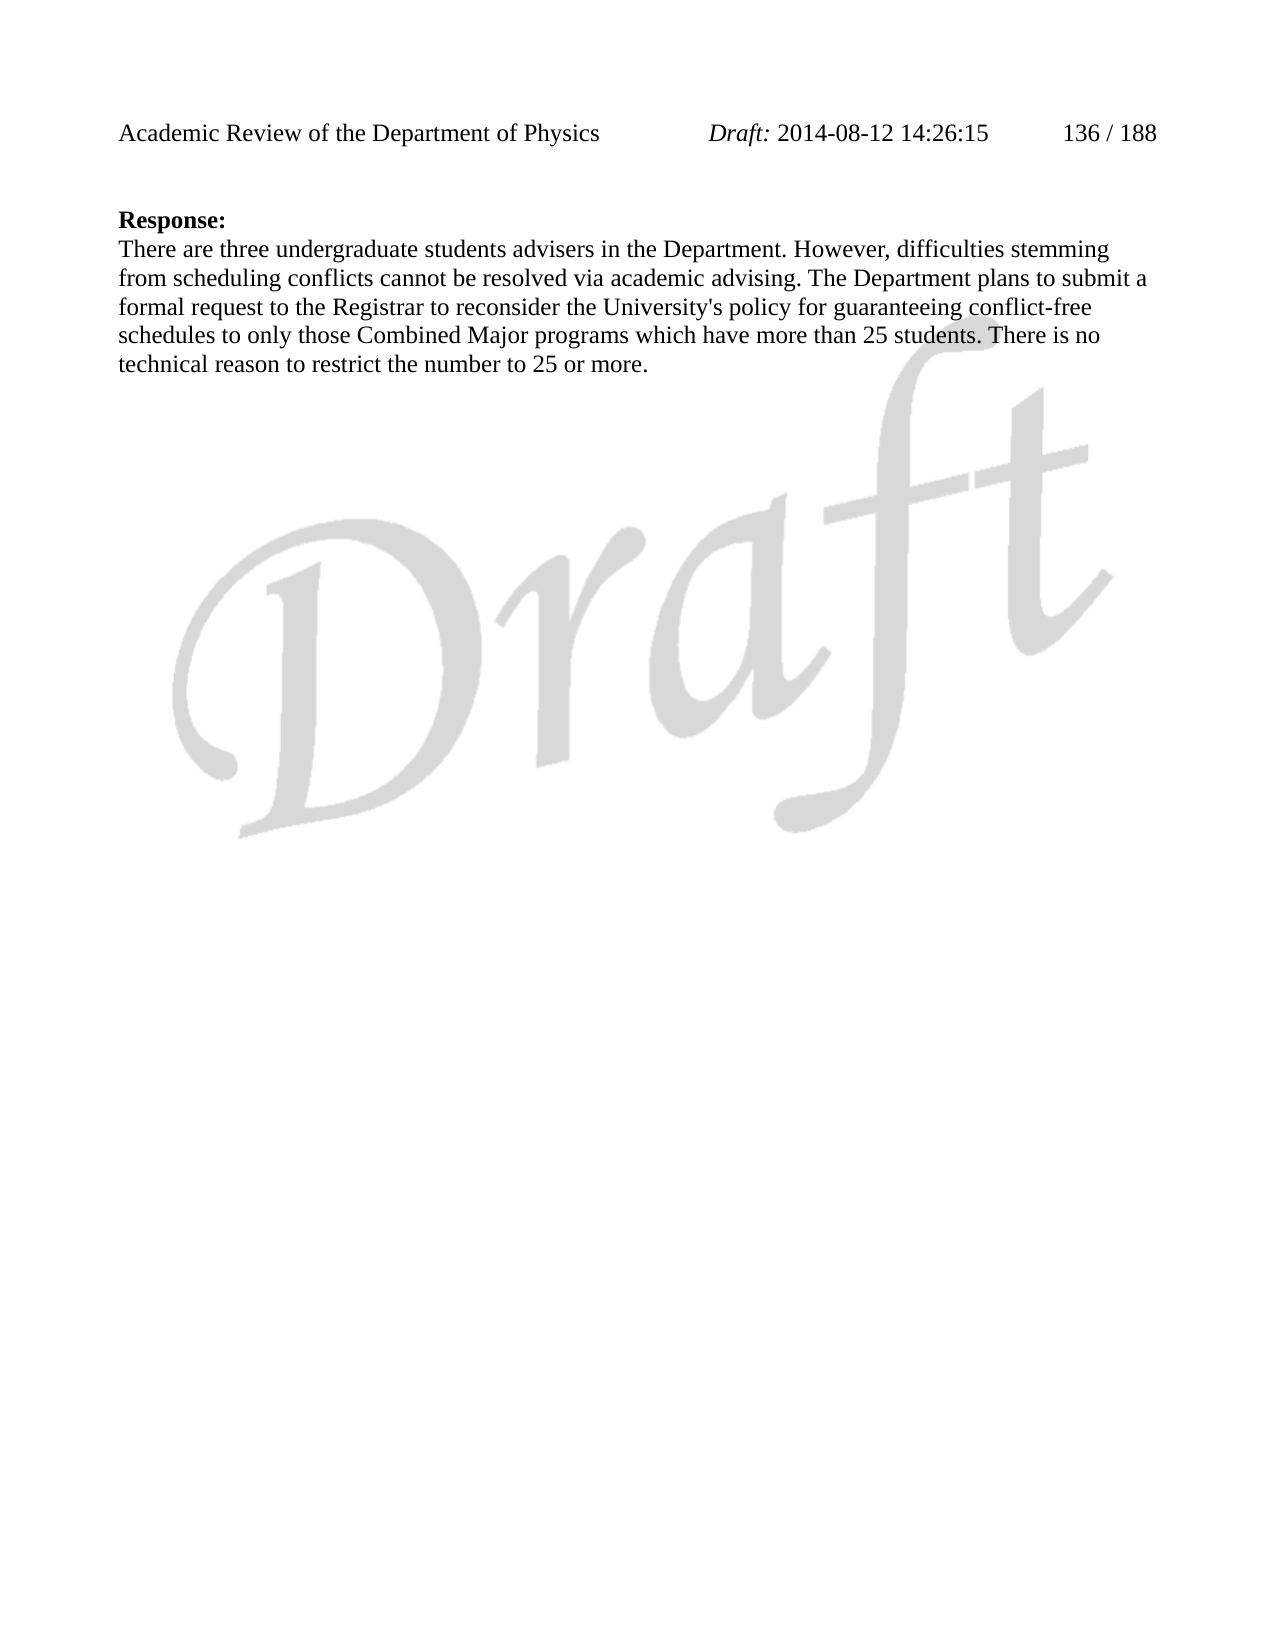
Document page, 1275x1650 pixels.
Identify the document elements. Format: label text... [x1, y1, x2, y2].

text There are three undergraduate students advisers in the Department. However, difficulties stemming from scheduling conflicts cannot be resolved via academic advising. The Department plans to submit a formal request to the Registrar to reconsider the University's policy for guaranteeing conflict-free schedules to only those Combined Major programs which have more than 25 students. There is no technical reason to restrict the number to 25 or more. [118, 234, 1157, 378]
text Response: [118, 206, 1157, 234]
picture [118, 118, 1157, 206]
picture [118, 378, 1157, 1532]
